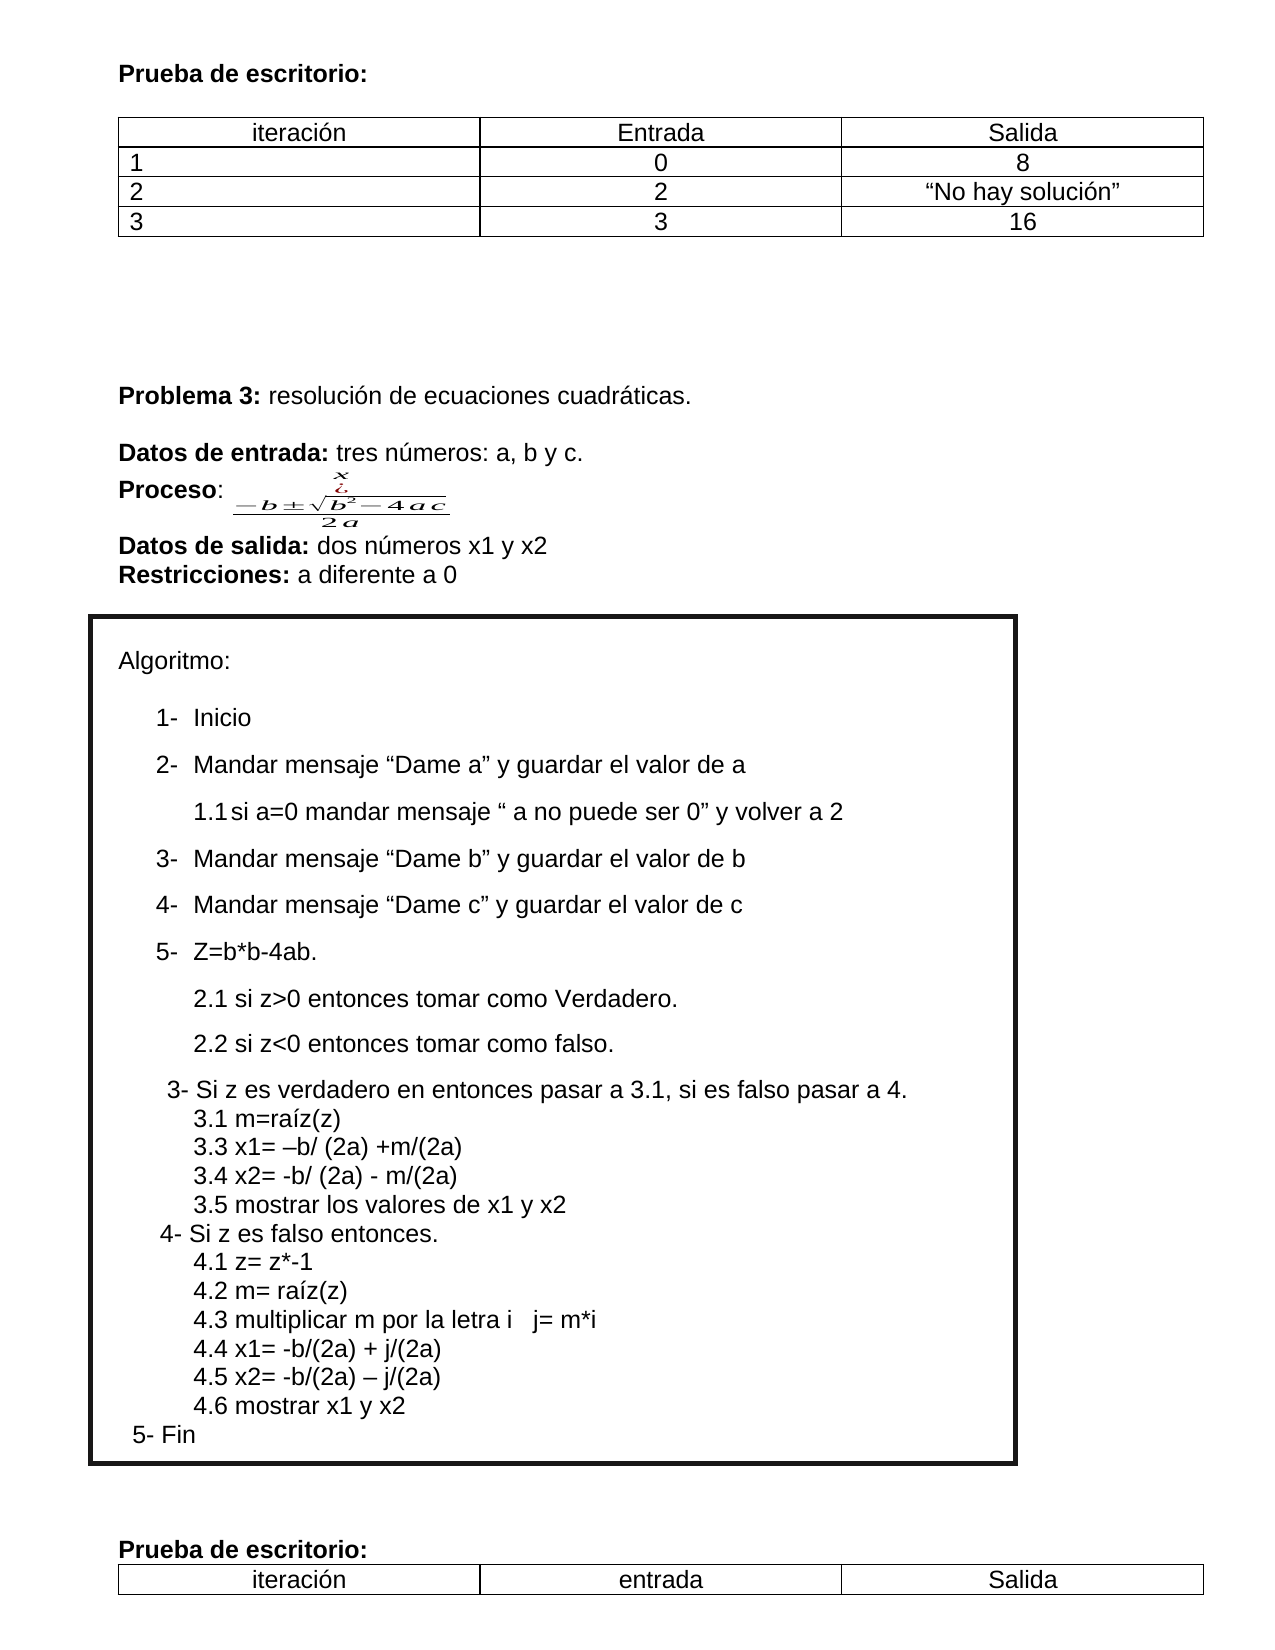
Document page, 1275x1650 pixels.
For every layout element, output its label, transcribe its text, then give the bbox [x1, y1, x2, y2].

table_header iteración [119, 1565, 479, 1593]
table_header Salida [842, 1565, 1203, 1593]
text 3.1 m=raíz(z) [118, 1104, 1013, 1132]
table_cell 3 [481, 207, 841, 236]
list [1018, 750, 1205, 779]
text Algoritmo: [118, 646, 1013, 675]
list [1018, 1029, 1205, 1058]
list si a=0 mandar mensaje “ a no puede ser 0” y volver a 2 [193, 797, 1013, 826]
list Mandar mensaje “Dame b” y guardar el valor de b [156, 844, 1013, 872]
table_cell 8 [842, 148, 1203, 176]
table_cell 2 [119, 177, 479, 206]
list Mandar mensaje “Dame c” y guardar el valor de c [156, 891, 1013, 919]
text [1018, 1075, 1205, 1104]
table_cell 2 [481, 177, 841, 206]
table_header iteración [119, 118, 479, 146]
list 2.2 si z<0 entonces tomar como falso. [193, 1029, 1013, 1058]
text Problema 3: resolución de ecuaciones cuadráticas. [118, 381, 1205, 409]
text 4.1 z= z*-1 [118, 1247, 1013, 1276]
text [1018, 1305, 1205, 1334]
text [1018, 1391, 1205, 1420]
text [1018, 1334, 1205, 1362]
list Inicio [156, 703, 1013, 732]
text [1018, 1132, 1205, 1161]
text 4.5 x2= -b/(2a) – j/(2a) [118, 1362, 1013, 1391]
list 2.1 si z>0 entonces tomar como Verdadero. [193, 984, 1013, 1013]
text Prueba de escritorio: [118, 1535, 1205, 1564]
text [1018, 1420, 1205, 1449]
text [1018, 1104, 1205, 1132]
text Restricciones: a diferente a 0 [118, 560, 1205, 588]
table_cell “No hay solución” [842, 177, 1203, 206]
text 3- Si z es verdadero en entonces pasar a 3.1, si es falso pasar a 4. [118, 1075, 1013, 1104]
table_header entrada [481, 1565, 841, 1593]
text [1018, 1276, 1205, 1305]
text Proceso: [118, 467, 1205, 531]
list [1018, 937, 1205, 966]
text [1018, 1190, 1205, 1219]
table_cell 1 [119, 148, 479, 176]
list [1018, 844, 1205, 872]
text 3.3 x1= –b/ (2a) +m/(2a) [118, 1132, 1013, 1161]
text [1018, 1247, 1205, 1276]
text [1018, 646, 1205, 675]
text [1018, 1219, 1205, 1247]
table_cell 16 [842, 207, 1203, 236]
list [1018, 984, 1205, 1013]
text 5- Fin [118, 1420, 1013, 1449]
text 4- Si z es falso entonces. [118, 1219, 1013, 1247]
table_header Salida [842, 118, 1203, 146]
table_cell 3 [119, 207, 479, 236]
text 3.4 x2= -b/ (2a) - m/(2a) [118, 1161, 1013, 1190]
table_header Entrada [481, 118, 841, 146]
text Prueba de escritorio: [118, 59, 1205, 88]
text [1018, 1362, 1205, 1391]
list Z=b*b-4ab. [156, 937, 1013, 966]
list [1018, 703, 1205, 732]
text 3.5 mostrar los valores de x1 y x2 [118, 1190, 1013, 1219]
list Mandar mensaje “Dame a” y guardar el valor de a [156, 750, 1013, 779]
list [1018, 891, 1205, 919]
text Datos de entrada: tres números: a, b y c. [118, 438, 1205, 467]
text 4.2 m= raíz(z) [118, 1276, 1013, 1305]
text 4.6 mostrar x1 y x2 [118, 1391, 1013, 1420]
text [1018, 1161, 1205, 1190]
list [1018, 797, 1205, 826]
text 4.4 x1= -b/(2a) + j/(2a) [118, 1334, 1013, 1362]
text 4.3 multiplicar m por la letra i j= m*i [118, 1305, 1013, 1334]
text Datos de salida: dos números x1 y x2 [118, 531, 1205, 560]
table_cell 0 [481, 148, 841, 176]
